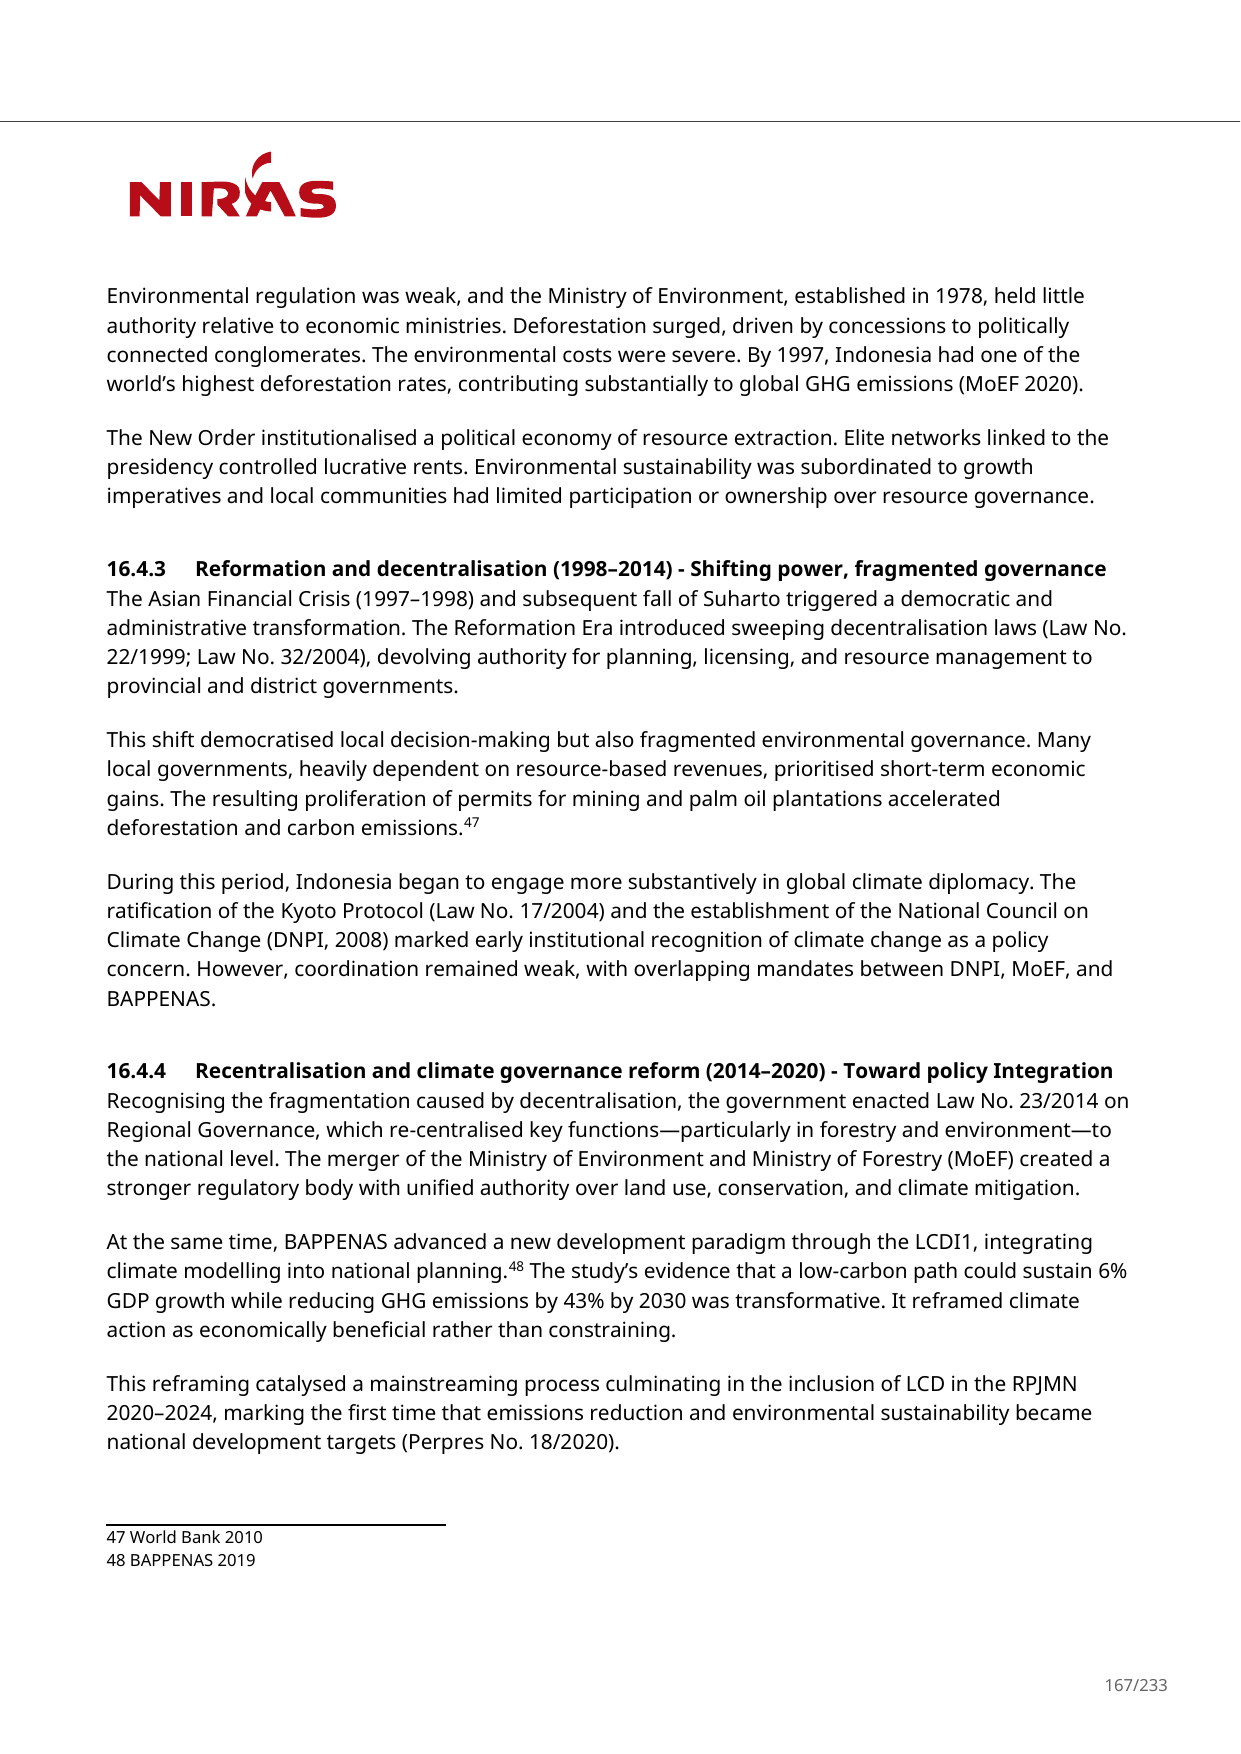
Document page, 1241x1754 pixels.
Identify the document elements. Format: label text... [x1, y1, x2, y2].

text At the same time, BAPPENAS advanced a new development paradigm through the LCDI1, integrating climate modelling into national planning. The study’s evidence that a low-carbon path could sustain 6% GDP growth while reducing GHG emissions by 43% by 2030 was transformative. It reframed climate action as economically beneficial rather than constraining. [106, 1227, 1134, 1343]
text This reframing catalysed a mainstreaming process culminating in the inclusion of LCD in the RPJMN 2020–2024, marking the first time that emissions reduction and environmental sustainability became national development targets (Perpres No. 18/2020). [106, 1368, 1134, 1456]
text Environmental regulation was weak, and the Ministry of Environment, established in 1978, held little authority relative to economic ministries. Deforestation surged, driven by concessions to politically connected conglomerates. The environmental costs were severe. By 1997, Indonesia had one of the world’s highest deforestation rates, contributing substantially to global GHG emissions (MoEF 2020). [106, 281, 1134, 397]
text The Asian Financial Crisis (1997–1998) and subsequent fall of Suharto triggered a democratic and administrative transformation. The Reformation Era introduced sweeping decentralisation laws (Law No. 22/1999; Law No. 32/2004), devolving authority for planning, licensing, and resource management to provincial and district governments. [106, 583, 1134, 699]
text Recognising the fragmentation caused by decentralisation, the government enacted Law No. 23/2014 on Regional Governance, which re-centralised key functions—particularly in forestry and environment—to the national level. The merger of the Ministry of Environment and Ministry of Forestry (MoEF) created a stronger regulatory body with unified authority over land use, conservation, and climate mitigation. [106, 1085, 1134, 1202]
text BAPPENAS 2019 [106, 1548, 1134, 1571]
text This shift democratised local decision-making but also fragmented environmental governance. Many local governments, heavily dependent on resource-based revenues, prioritised short-term economic gains. The resulting proliferation of permits for mining and palm oil plantations accelerated deforestation and carbon emissions. [106, 724, 1134, 841]
text The New Order institutionalised a political economy of resource extraction. Elite networks linked to the presidency controlled lucrative rents. Environmental sustainability was subordinated to growth imperatives and local communities had limited participation or ownership over resource governance. [106, 422, 1134, 510]
text World Bank 2010 [106, 1525, 1134, 1548]
text During this period, Indonesia began to engage more substantively in global climate diplomacy. The ratification of the Kyoto Protocol (Law No. 17/2004) and the establishment of the National Council on Climate Change (DNPI, 2008) marked early institutional recognition of climate change as a policy concern. However, coordination remained weak, with overlapping mandates between DNPI, MoEF, and BAPPENAS. [106, 866, 1134, 1012]
subtitle Recentralisation and climate governance reform (2014–2020) - Toward policy Integration [106, 1056, 1134, 1085]
subtitle Reformation and decentralisation (1998–2014) - Shifting power, fragmented governance [106, 554, 1134, 583]
